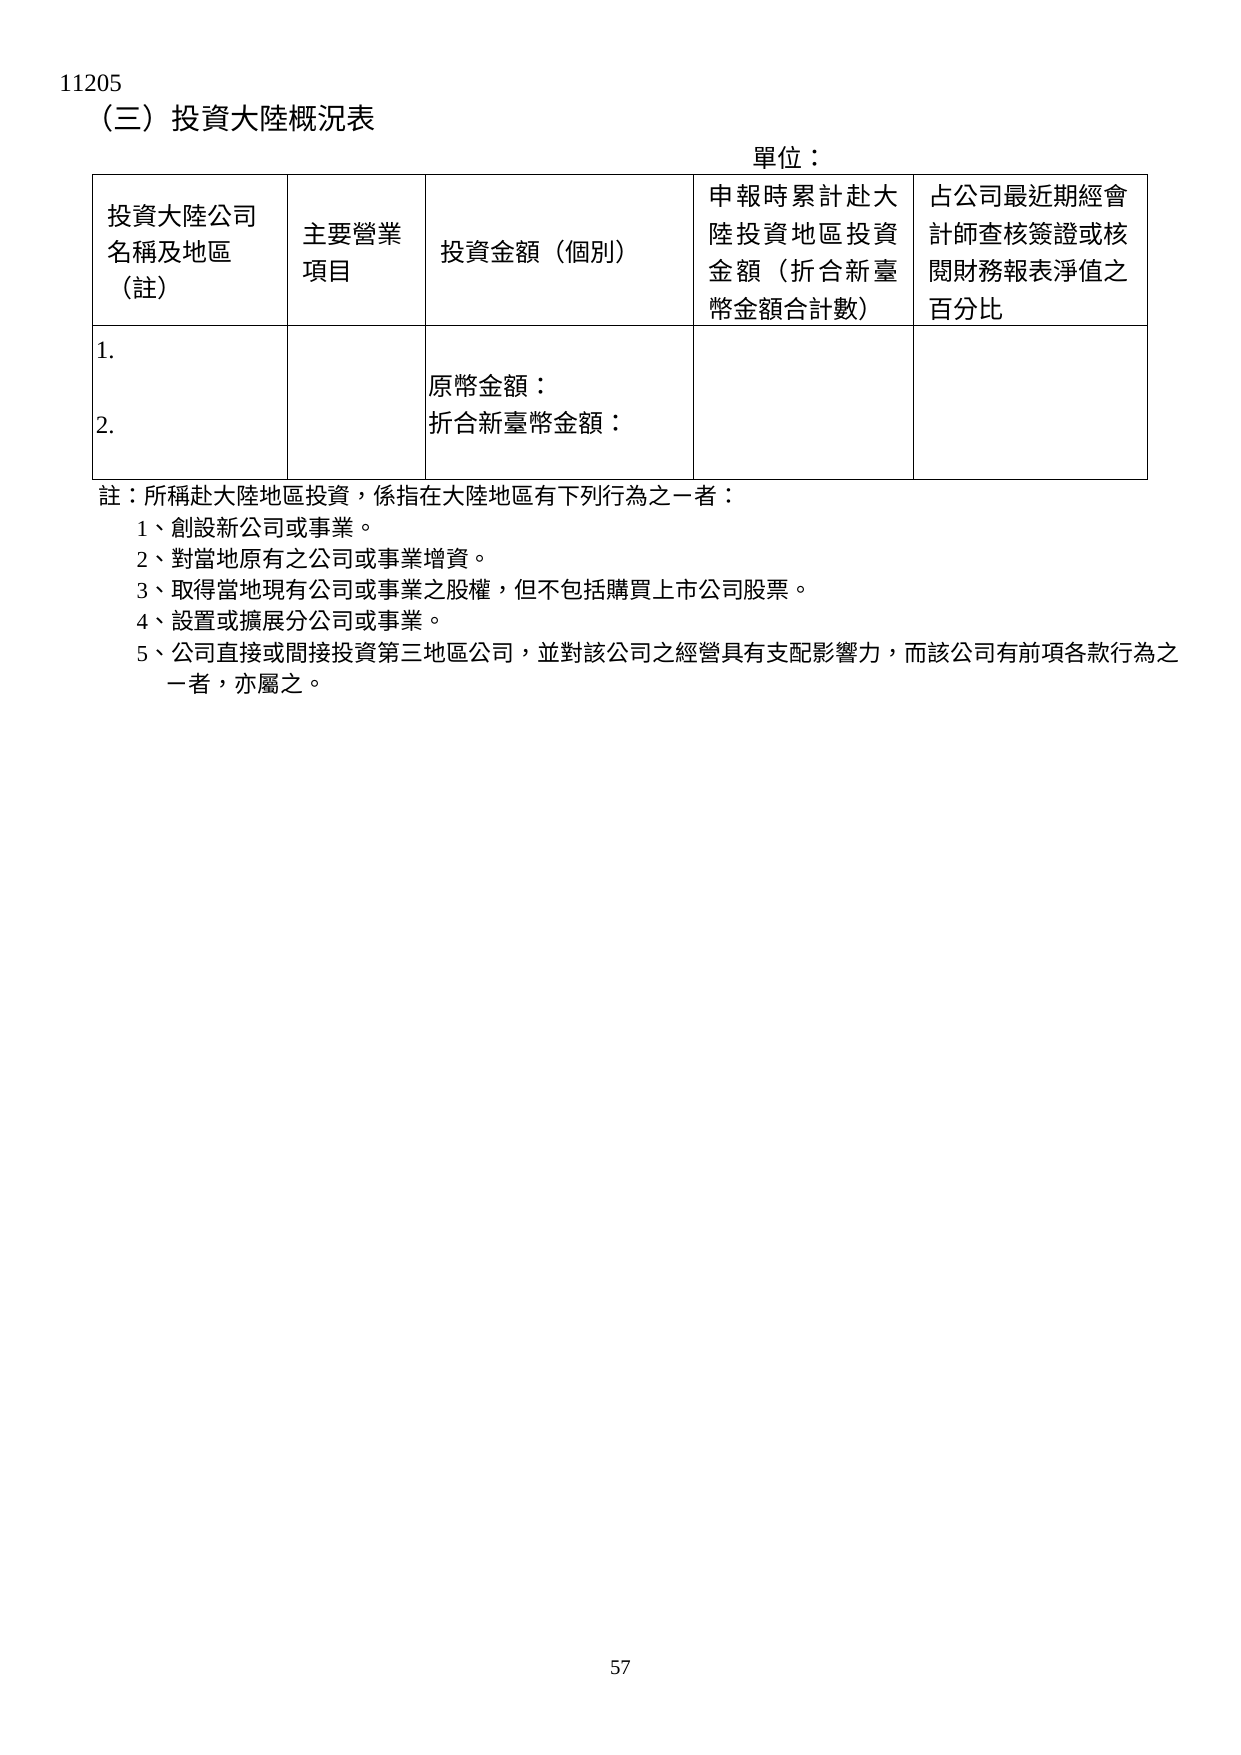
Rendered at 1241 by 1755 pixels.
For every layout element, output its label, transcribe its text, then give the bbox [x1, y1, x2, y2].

table_header 主要營業項目 [288, 175, 425, 325]
text 註：所稱赴大陸地區投資，係指在大陸地區有下列行為之ㄧ者： [98, 480, 1123, 511]
table_cell [288, 326, 425, 479]
table_header 投資大陸公司名稱及地區（註） [93, 175, 287, 325]
table_cell 原幣金額： 折合新臺幣金額： [426, 326, 693, 479]
table_header 投資金額（個別） [426, 175, 693, 325]
table_header 占公司最近期經會計師查核簽證或核閱財務報表淨值之百分比 [914, 175, 1147, 325]
text 3、取得當地現有公司或事業之股權，但不包括購買上市公司股票。 [136, 573, 1181, 605]
text 2、對當地原有之公司或事業增資。 [136, 542, 1181, 573]
table_cell 1. 2. [93, 326, 287, 479]
text 1、創設新公司或事業。 [136, 511, 1181, 542]
text 5、公司直接或間接投資第三地區公司，並對該公司之經營具有支配影響力，而該公司有前項各款行為之ㄧ者，亦屬之。 [136, 636, 1181, 698]
table_cell [694, 326, 913, 479]
table_header 申報時累計赴大陸投資地區投資金額（折合新臺幣金額合計數） [694, 175, 913, 325]
text 單位： [59, 138, 1089, 174]
table_cell [914, 326, 1147, 479]
text （三）投資大陸概況表 [84, 96, 1181, 138]
text 4、設置或擴展分公司或事業。 [136, 605, 1181, 636]
